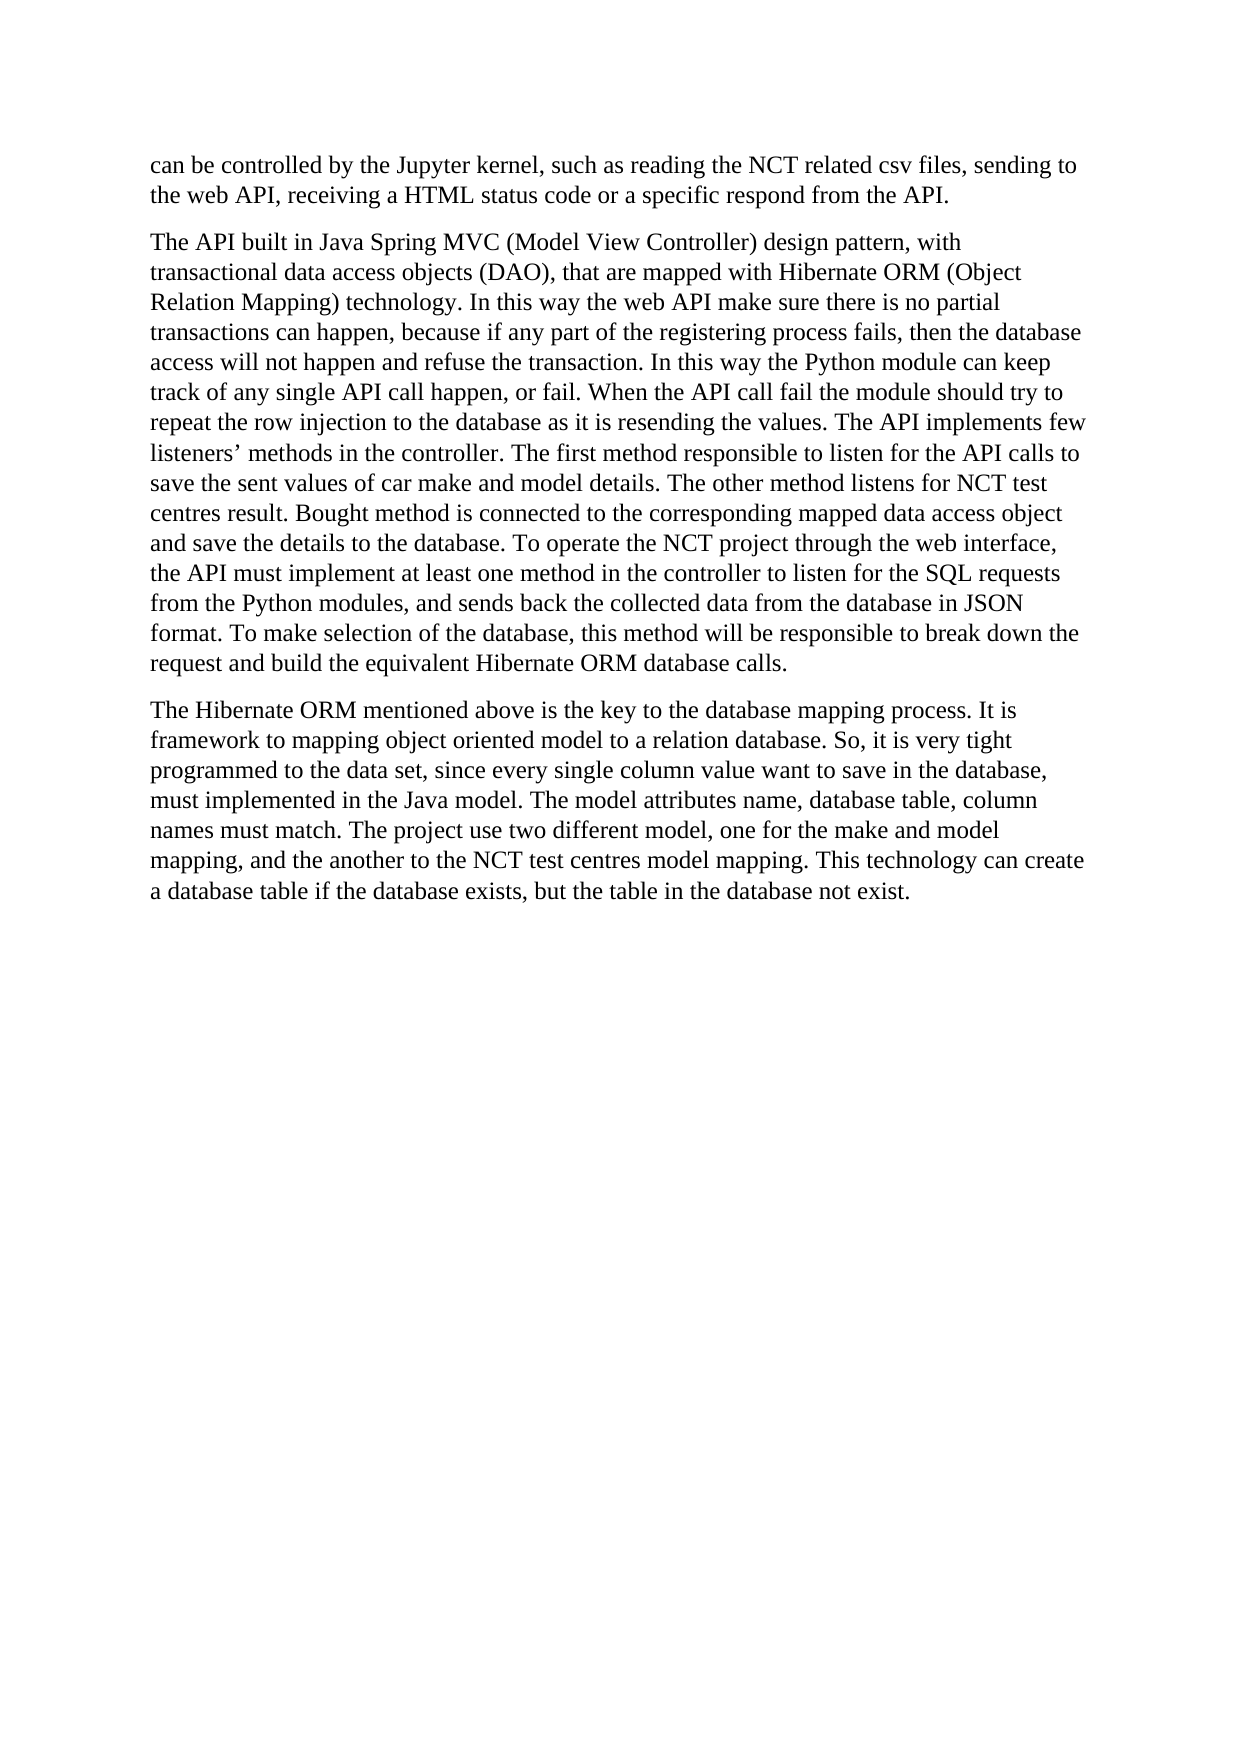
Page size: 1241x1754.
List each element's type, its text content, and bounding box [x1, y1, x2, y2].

text The API built in Java Spring MVC (Model View Controller) design pattern, with transactional data access objects (DAO), that are mapped with Hibernate ORM (Object Relation Mapping) technology. In this way the web API make sure there is no partial transactions can happen, because if any part of the registering process fails, then the database access will not happen and refuse the transaction. In this way the Python module can keep track of any single API call happen, or fail. When the API call fail the module should try to repeat the row injection to the database as it is resending the values. The API implements few listeners’ methods in the controller. The first method responsible to listen for the API calls to save the sent values of car make and model details. The other method listens for NCT test centres result. Bought method is connected to the corresponding mapped data access object and save the details to the database. To operate the NCT project through the web interface, the API must implement at least one method in the controller to listen for the SQL requests from the Python modules, and sends back the collected data from the database in JSON format. To make selection of the database, this method will be responsible to break down the request and build the equivalent Hibernate ORM database calls. [150, 227, 1090, 677]
text can be controlled by the Jupyter kernel, such as reading the NCT related csv files, sending to the web API, receiving a HTML status code or a specific respond from the API. [150, 150, 1090, 209]
text The Hibernate ORM mentioned above is the key to the database mapping process. It is framework to mapping object oriented model to a relation database. So, it is very tight programmed to the data set, since every single column value want to save in the database, must implemented in the Java model. The model attributes name, database table, column names must match. The project use two different model, one for the make and model mapping, and the another to the NCT test centres model mapping. This technology can create a database table if the database exists, but the table in the database not exist. [150, 695, 1090, 904]
